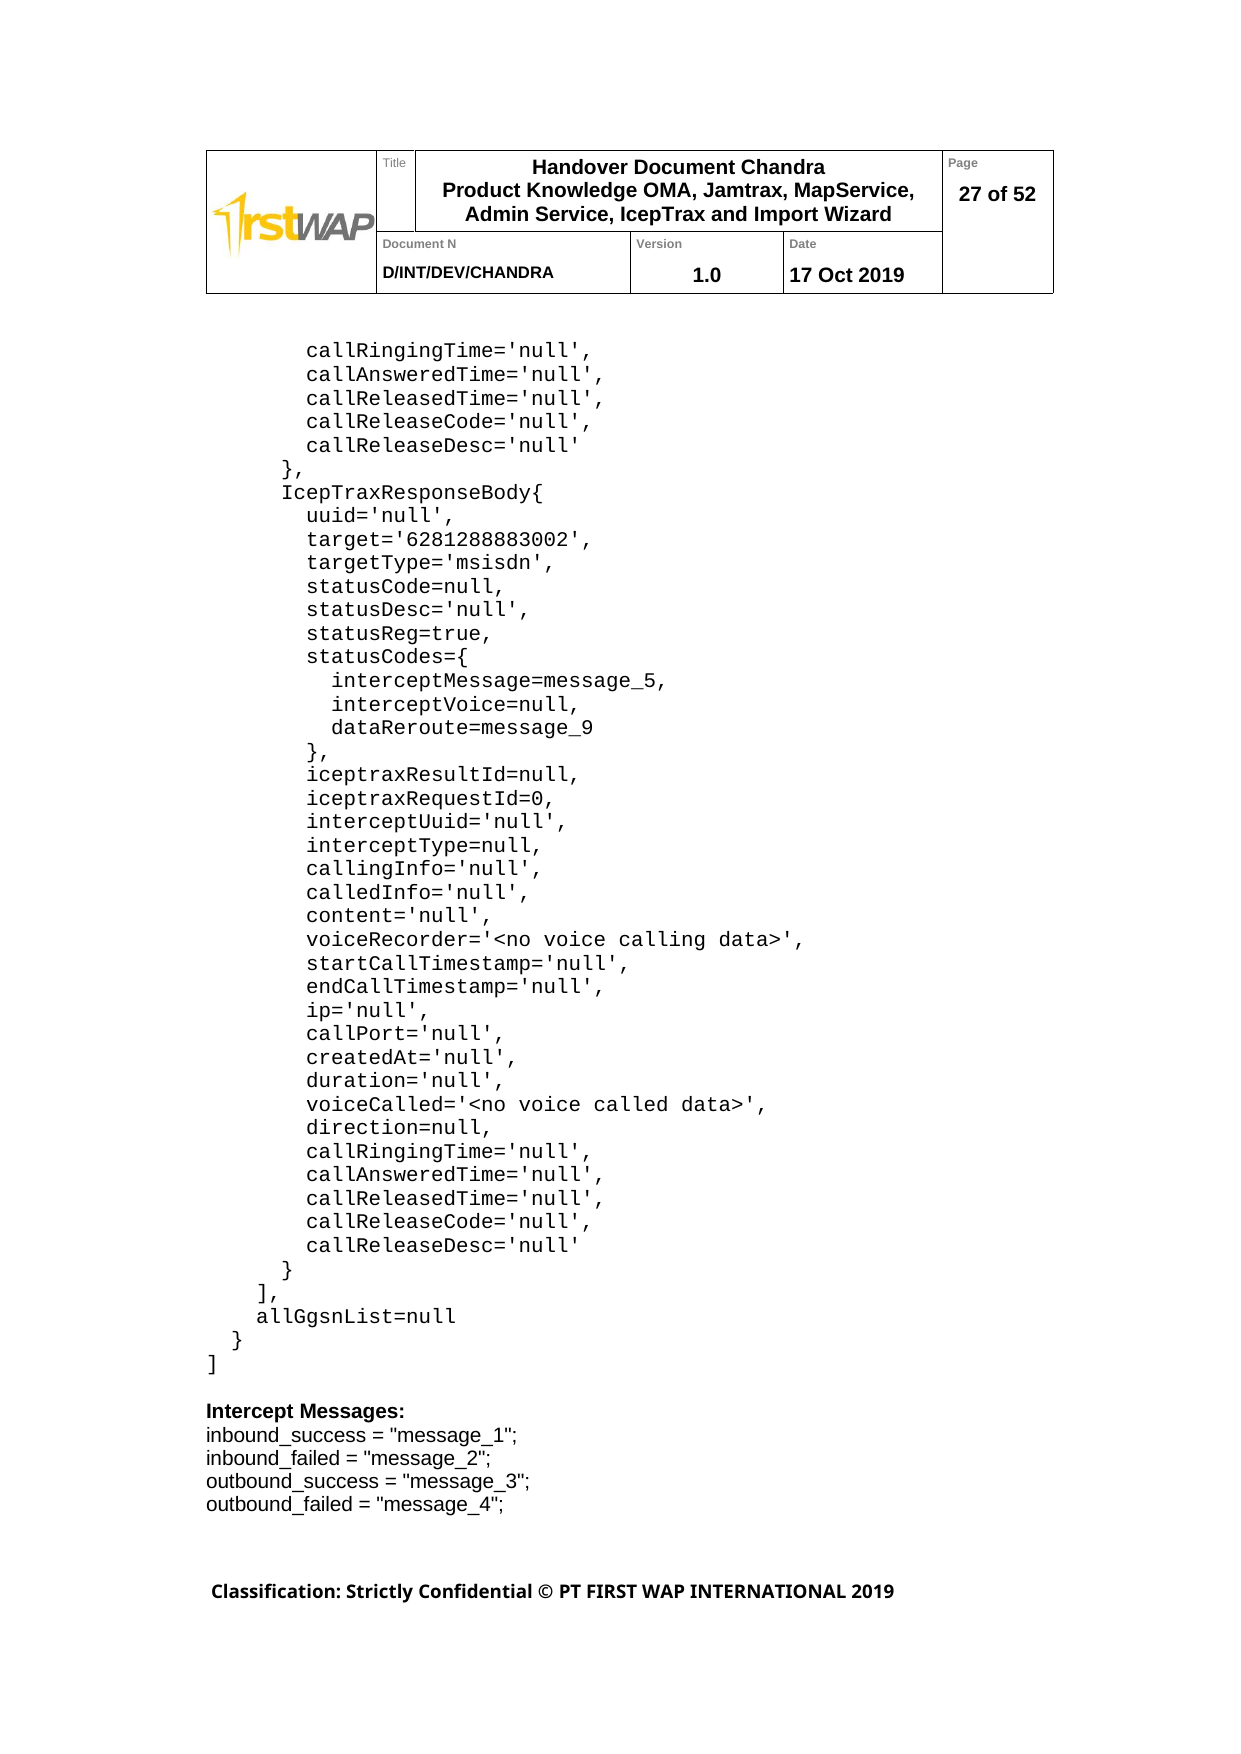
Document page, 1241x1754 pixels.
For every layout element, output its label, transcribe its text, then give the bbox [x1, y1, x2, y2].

text createdAt='null', [206, 1047, 1053, 1070]
text interceptType=null, [206, 835, 1053, 858]
text startCallTimestamp='null', [206, 953, 1053, 976]
text interceptVoice=null, [206, 694, 1053, 717]
text statusCode=null, [206, 576, 1053, 599]
text content='null', [206, 906, 1053, 929]
text duration='null', [206, 1070, 1053, 1094]
text endCallTimestamp='null', [206, 976, 1053, 1000]
text callAnsweredTime='null', [206, 364, 1053, 388]
text callReleasedTime='null', [206, 1188, 1053, 1212]
text ] [206, 1353, 1053, 1376]
text dataReroute=message_9 [206, 717, 1053, 741]
text iceptraxRequestId=0, [206, 788, 1053, 811]
text voiceRecorder='<no voice calling data>', [206, 929, 1053, 953]
text callReleasedTime='null', [206, 388, 1053, 411]
text iceptraxResultId=null, [206, 764, 1053, 788]
text callingInfo='null', [206, 858, 1053, 882]
text } [206, 1329, 1053, 1353]
text allGgsnList=null [206, 1306, 1053, 1329]
text calledInfo='null', [206, 882, 1053, 906]
text interceptMessage=message_5, [206, 670, 1053, 694]
text callReleaseCode='null', [206, 1212, 1053, 1235]
text callReleaseDesc='null' [206, 435, 1053, 458]
text callRingingTime='null', [206, 341, 1053, 364]
text callAnsweredTime='null', [206, 1164, 1053, 1188]
text inbound_success = "message_1"; [206, 1423, 1053, 1446]
text ], [206, 1282, 1053, 1306]
text outbound_success = "message_3"; [206, 1470, 1053, 1493]
text target='6281288883002', [206, 529, 1053, 552]
text statusCodes={ [206, 647, 1053, 670]
text direction=null, [206, 1117, 1053, 1141]
text }, [206, 741, 1053, 764]
picture [211, 191, 375, 259]
text uuid='null', [206, 505, 1053, 529]
text callRingingTime='null', [206, 1141, 1053, 1164]
text voiceCalled='<no voice called data>', [206, 1094, 1053, 1117]
text callPort='null', [206, 1023, 1053, 1047]
text }, [206, 458, 1053, 482]
text outbound_failed = "message_4"; [206, 1493, 1053, 1516]
text Intercept Messages: [206, 1400, 1053, 1423]
text IcepTraxResponseBody{ [206, 482, 1053, 505]
text interceptUuid='null', [206, 811, 1053, 835]
text callReleaseCode='null', [206, 411, 1053, 435]
text statusReg=true, [206, 623, 1053, 647]
text callReleaseDesc='null' [206, 1235, 1053, 1259]
text } [206, 1259, 1053, 1282]
text targetType='msisdn', [206, 552, 1053, 576]
text statusDesc='null', [206, 599, 1053, 623]
text inbound_failed = "message_2"; [206, 1446, 1053, 1470]
text ip='null', [206, 1000, 1053, 1023]
